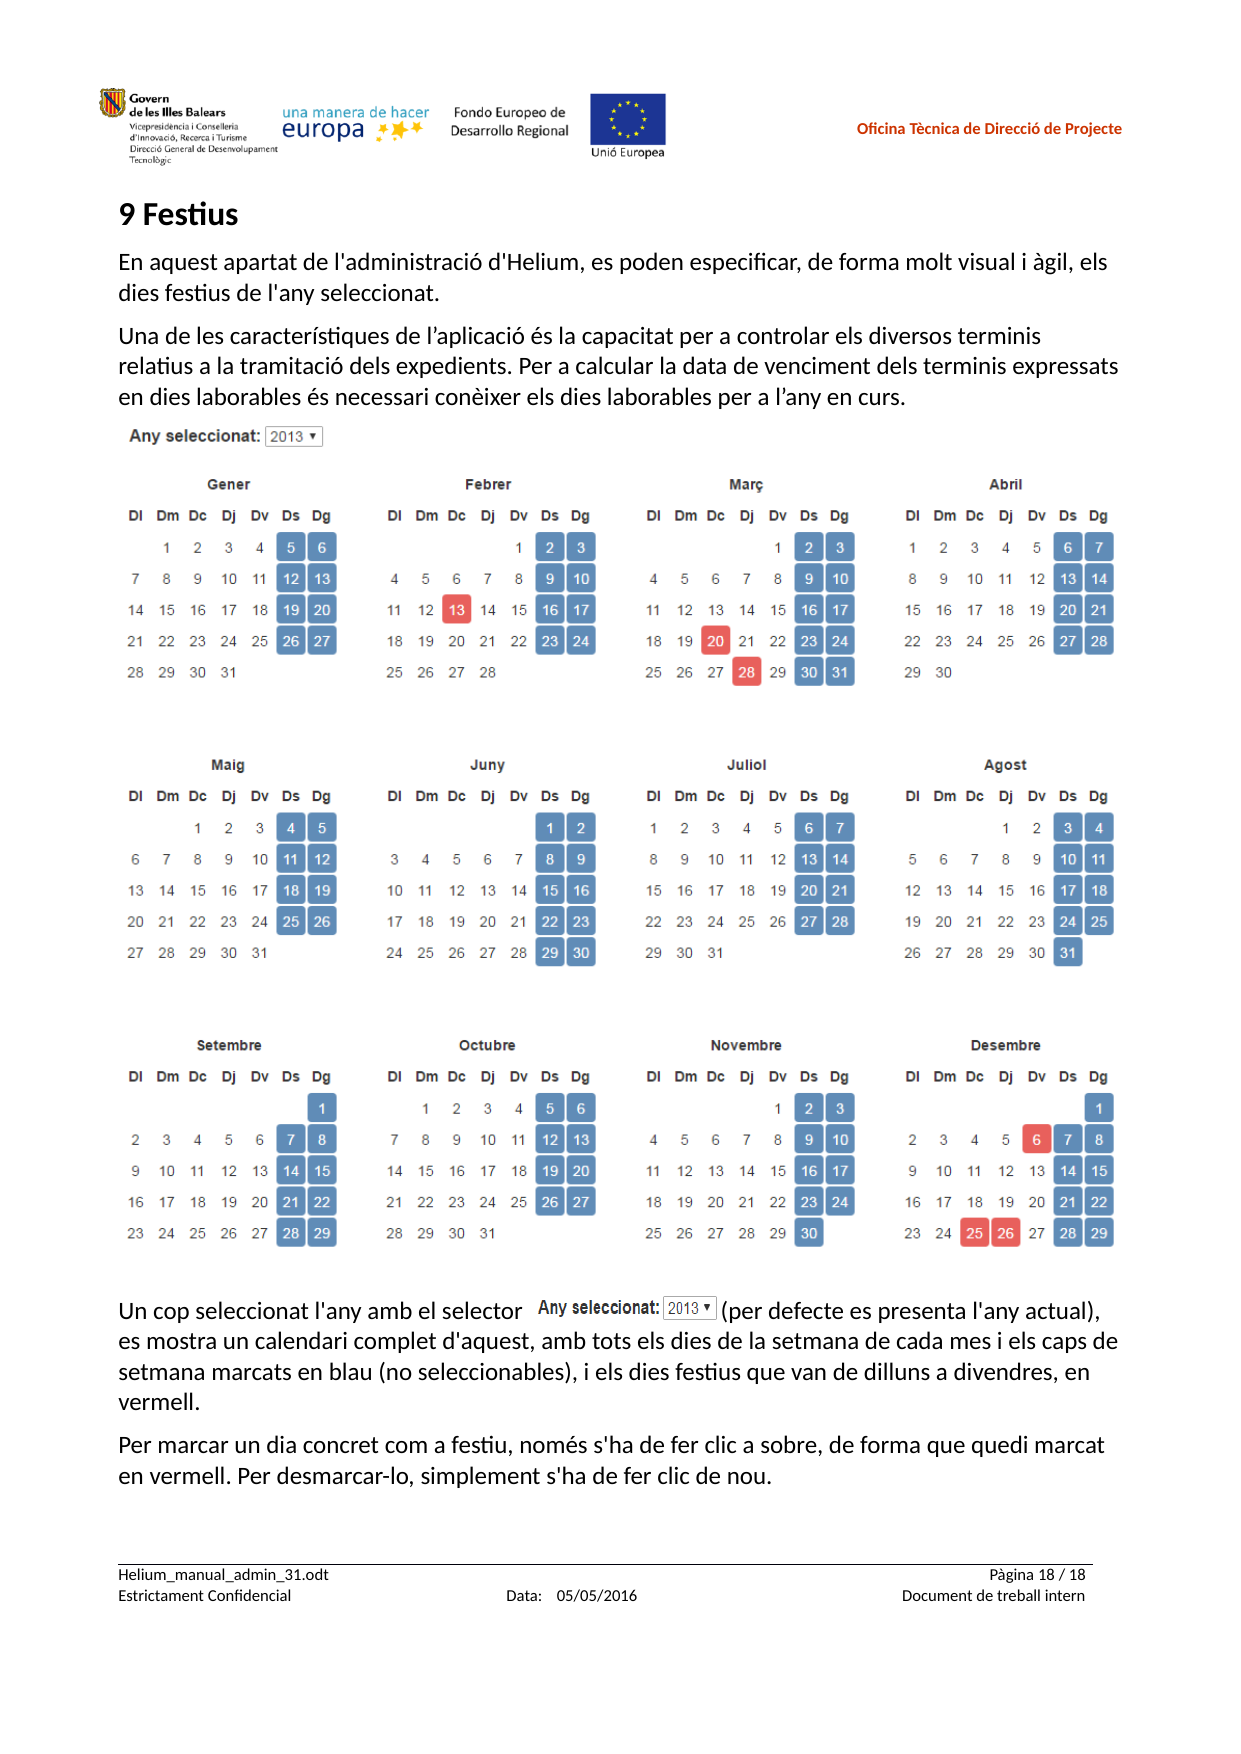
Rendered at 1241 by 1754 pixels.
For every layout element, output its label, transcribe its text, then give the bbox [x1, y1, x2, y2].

text Un cop seleccionat l'any amb el selector (per defecte es presenta l'any actual), es mostra un calendari complet d'aquest, amb tots els dies de la setmana de cada mes i els caps de setmana marcats en blau (no seleccionables), i els dies festius que van de dilluns a divendres, en vermell. [118, 1295, 1122, 1417]
text Una de les característiques de l’aplicació és la capacitat per a controlar els diversos terminis relatius a la tramitació dels expedients. Per a calcular la data de venciment dels terminis expressats en dies laborables és necessari conèixer els dies laborables per a l’any en curs. [118, 320, 1122, 411]
picture [99, 87, 668, 166]
text Per marcar un dia concret com a festiu, només s'ha de fer clic a sobre, de forma que quedi marcat en vermell. Per desmarcar-lo, simplement s'ha de fer clic de nou. [118, 1429, 1122, 1491]
subtitle 9 Festius [118, 193, 1122, 234]
text En aquest apartat de l'administració d'Helium, es poden especificar, de forma molt visual i àgil, els dies festius de l'any seleccionat. [118, 246, 1122, 307]
